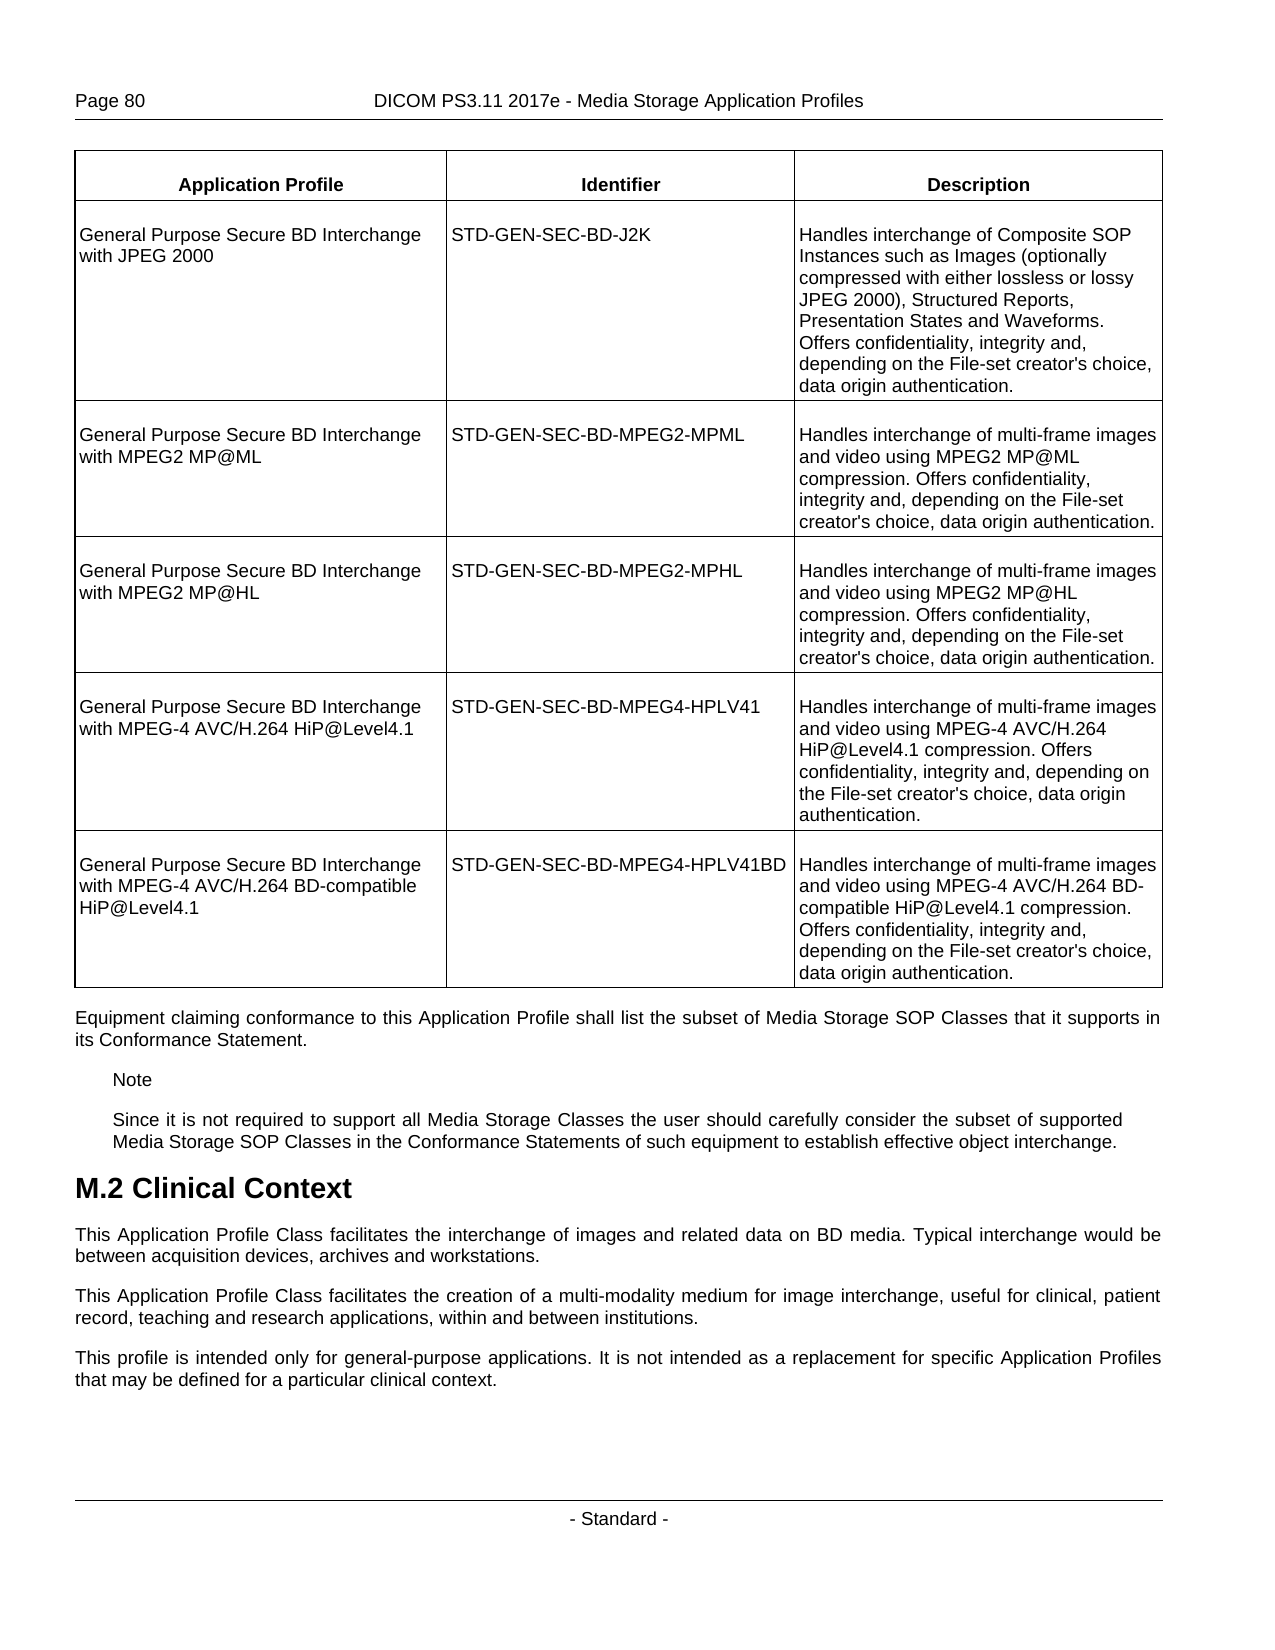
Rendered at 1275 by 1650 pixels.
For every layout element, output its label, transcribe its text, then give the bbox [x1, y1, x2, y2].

text Note [112, 1069, 1125, 1090]
table_cell STD-GEN-SEC-BD-MPEG4-HPLV41 [447, 673, 794, 830]
table_cell Handles interchange of Composite SOP Instances such as Images (optionally compressed with either lossless or lossy JPEG 2000), Structured Reports, Presentation States and Waveforms. Offers confidentiality, integrity and, depending on the File-set creator's choice, data origin authentication. [795, 201, 1162, 400]
table_cell STD-GEN-SEC-BD-J2K [447, 201, 794, 400]
table_cell Handles interchange of multi-frame images and video using MPEG2 MP@ML compression. Offers confidentiality, integrity and, depending on the File-set creator's choice, data origin authentication. [795, 401, 1162, 536]
table_header Description [795, 151, 1162, 200]
text This Application Profile Class facilitates the interchange of images and related data on BD media. Typical interchange would be between acquisition devices, archives and workstations. [75, 1223, 1162, 1266]
text M.2 Clinical Context [75, 1171, 1162, 1204]
table_cell STD-GEN-SEC-BD-MPEG4-HPLV41BD [447, 831, 794, 987]
text Since it is not required to support all Media Storage Classes the user should carefully consider the subset of supported Media Storage SOP Classes in the Conformance Statements of such equipment to establish effective object interchange. [112, 1109, 1125, 1152]
table_header Application Profile [76, 151, 446, 200]
table_cell Handles interchange of multi-frame images and video using MPEG2 MP@HL compression. Offers confidentiality, integrity and, depending on the File-set creator's choice, data origin authentication. [795, 537, 1162, 672]
table_cell General Purpose Secure BD Interchange with MPEG-4 AVC/H.264 BD-compatible HiP@Level4.1 [76, 831, 446, 987]
table_cell STD-GEN-SEC-BD-MPEG2-MPHL [447, 537, 794, 672]
table_cell STD-GEN-SEC-BD-MPEG2-MPML [447, 401, 794, 536]
text This profile is intended only for general-purpose applications. It is not intended as a replacement for specific Application Profiles that may be defined for a particular clinical context. [75, 1347, 1162, 1390]
table_cell Handles interchange of multi-frame images and video using MPEG-4 AVC/H.264 HiP@Level4.1 compression. Offers confidentiality, integrity and, depending on the File-set creator's choice, data origin authentication. [795, 673, 1162, 830]
table_cell General Purpose Secure BD Interchange with MPEG2 MP@ML [76, 401, 446, 536]
table_header Identifier [447, 151, 794, 200]
text Equipment claiming conformance to this Application Profile shall list the subset of Media Storage SOP Classes that it supports in its Conformance Statement. [75, 1007, 1162, 1050]
table_cell General Purpose Secure BD Interchange with MPEG-4 AVC/H.264 HiP@Level4.1 [76, 673, 446, 830]
table_cell General Purpose Secure BD Interchange with JPEG 2000 [76, 201, 446, 400]
text This Application Profile Class facilitates the creation of a multi-modality medium for image interchange, useful for clinical, patient record, teaching and research applications, within and between institutions. [75, 1285, 1162, 1328]
table_cell General Purpose Secure BD Interchange with MPEG2 MP@HL [76, 537, 446, 672]
table_cell Handles interchange of multi-frame images and video using MPEG-4 AVC/H.264 BD-compatible HiP@Level4.1 compression. Offers confidentiality, integrity and, depending on the File-set creator's choice, data origin authentication. [795, 831, 1162, 987]
